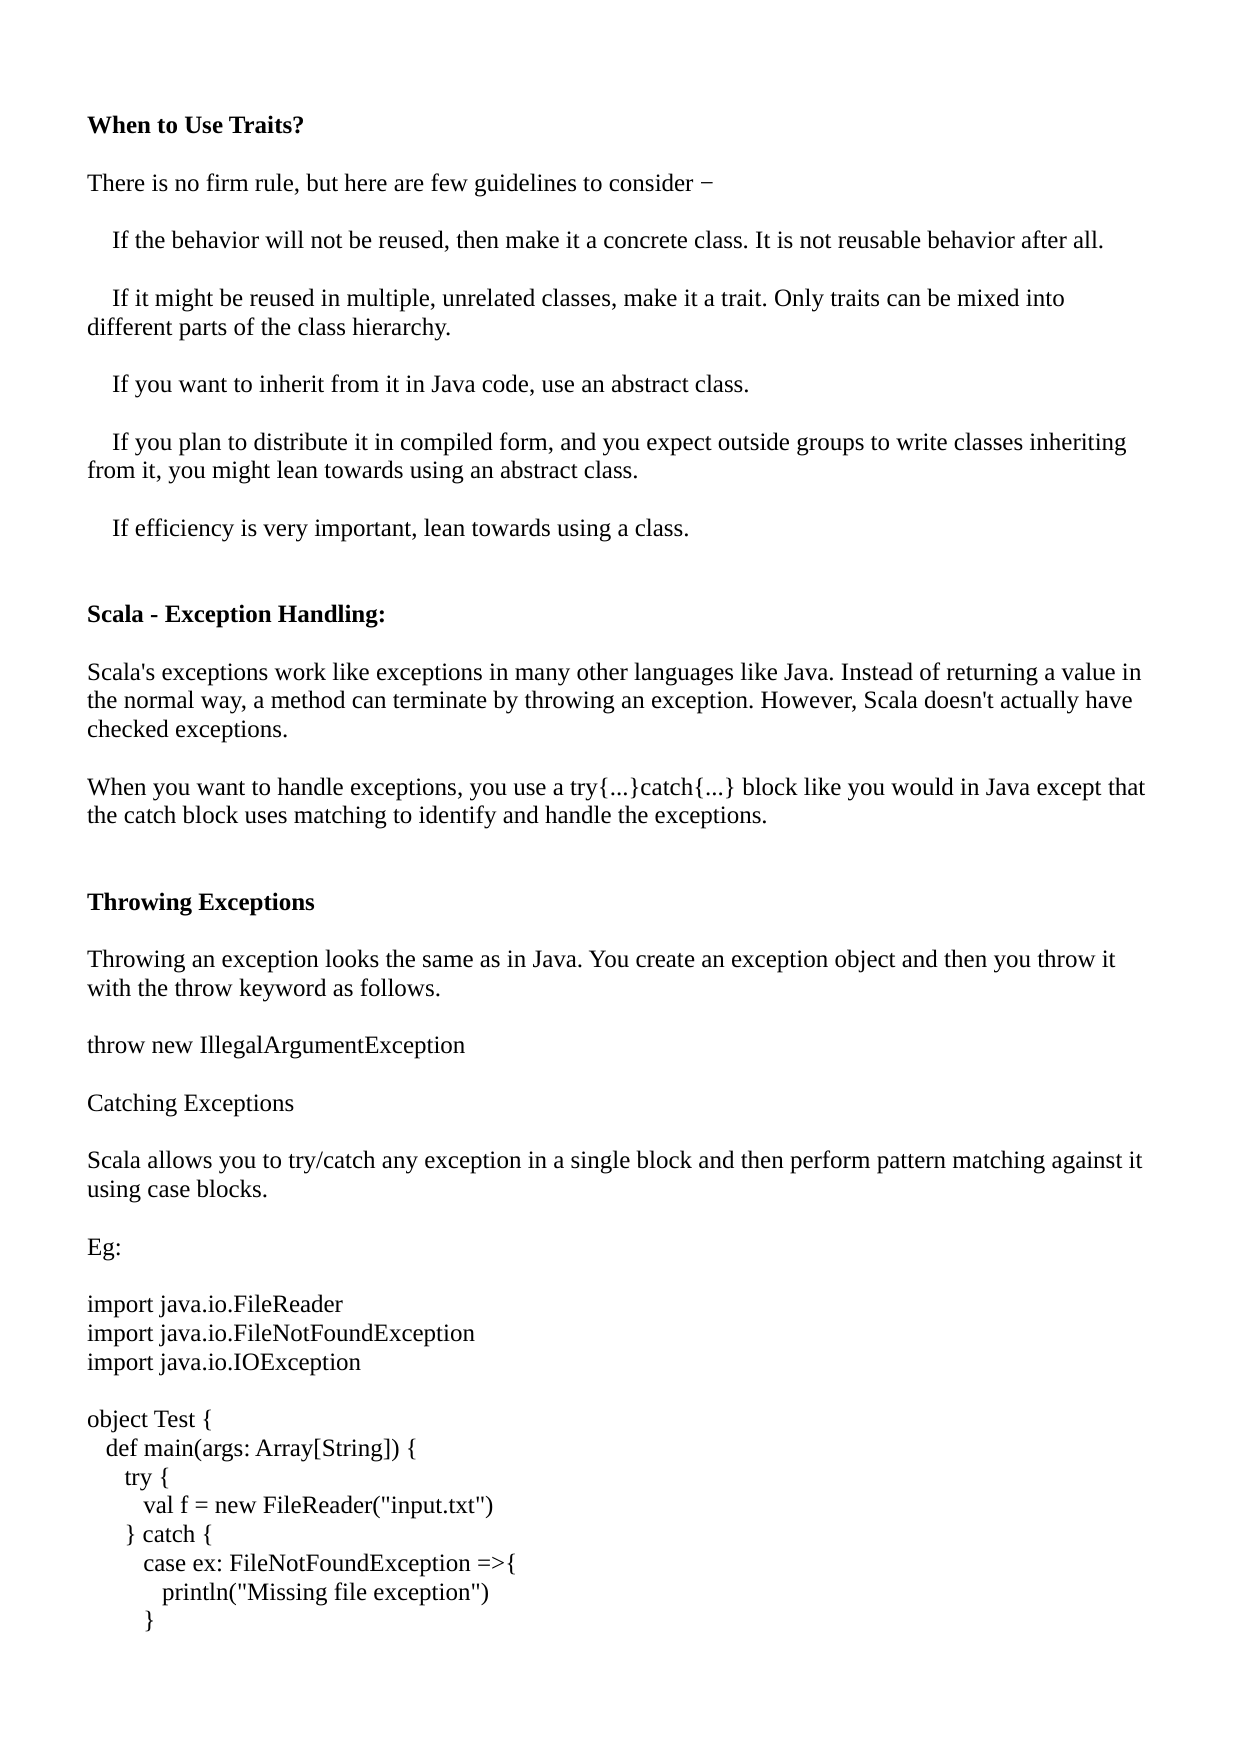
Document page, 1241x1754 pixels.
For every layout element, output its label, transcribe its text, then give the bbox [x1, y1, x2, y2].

text When you want to handle exceptions, you use a try{...}catch{...} block like you would in Java except that the catch block uses matching to identify and handle the exceptions. [87, 772, 1155, 829]
text Catching Exceptions [87, 1088, 1155, 1117]
text } [87, 1605, 1155, 1634]
text If you want to inherit from it in Java code, use an abstract class. [87, 369, 1155, 398]
text Scala - Exception Handling: [87, 599, 1155, 628]
text If efficiency is very important, lean towards using a class. [87, 513, 1155, 542]
text Scala's exceptions work like exceptions in many other languages like Java. Instead of returning a value in the normal way, a method can terminate by throwing an exception. However, Scala doesn't actually have checked exceptions. [87, 657, 1155, 743]
text Throwing an exception looks the same as in Java. You create an exception object and then you throw it with the throw keyword as follows. [87, 944, 1155, 1002]
text val f = new FileReader("input.txt") [87, 1490, 1155, 1519]
text try { [87, 1462, 1155, 1490]
text Throwing Exceptions [87, 887, 1155, 915]
text import java.io.FileReader [87, 1289, 1155, 1318]
text import java.io.IOException [87, 1347, 1155, 1375]
text def main(args: Array[String]) { [87, 1433, 1155, 1462]
text case ex: FileNotFoundException =>{ [87, 1548, 1155, 1577]
text Eg: [87, 1232, 1155, 1260]
text If the behavior will not be reused, then make it a concrete class. It is not reusable behavior after all. [87, 225, 1155, 254]
text import java.io.FileNotFoundException [87, 1318, 1155, 1347]
text object Test { [87, 1404, 1155, 1433]
text } catch { [87, 1519, 1155, 1548]
text There is no firm rule, but here are few guidelines to consider − [87, 168, 1155, 197]
text throw new IllegalArgumentException [87, 1030, 1155, 1059]
text When to Use Traits? [87, 110, 1155, 139]
text If you plan to distribute it in compiled form, and you expect outside groups to write classes inheriting from it, you might lean towards using an abstract class. [87, 427, 1155, 484]
text Scala allows you to try/catch any exception in a single block and then perform pattern matching against it using case blocks. [87, 1145, 1155, 1203]
text If it might be reused in multiple, unrelated classes, make it a trait. Only traits can be mixed into different parts of the class hierarchy. [87, 283, 1155, 340]
text println("Missing file exception") [87, 1577, 1155, 1605]
